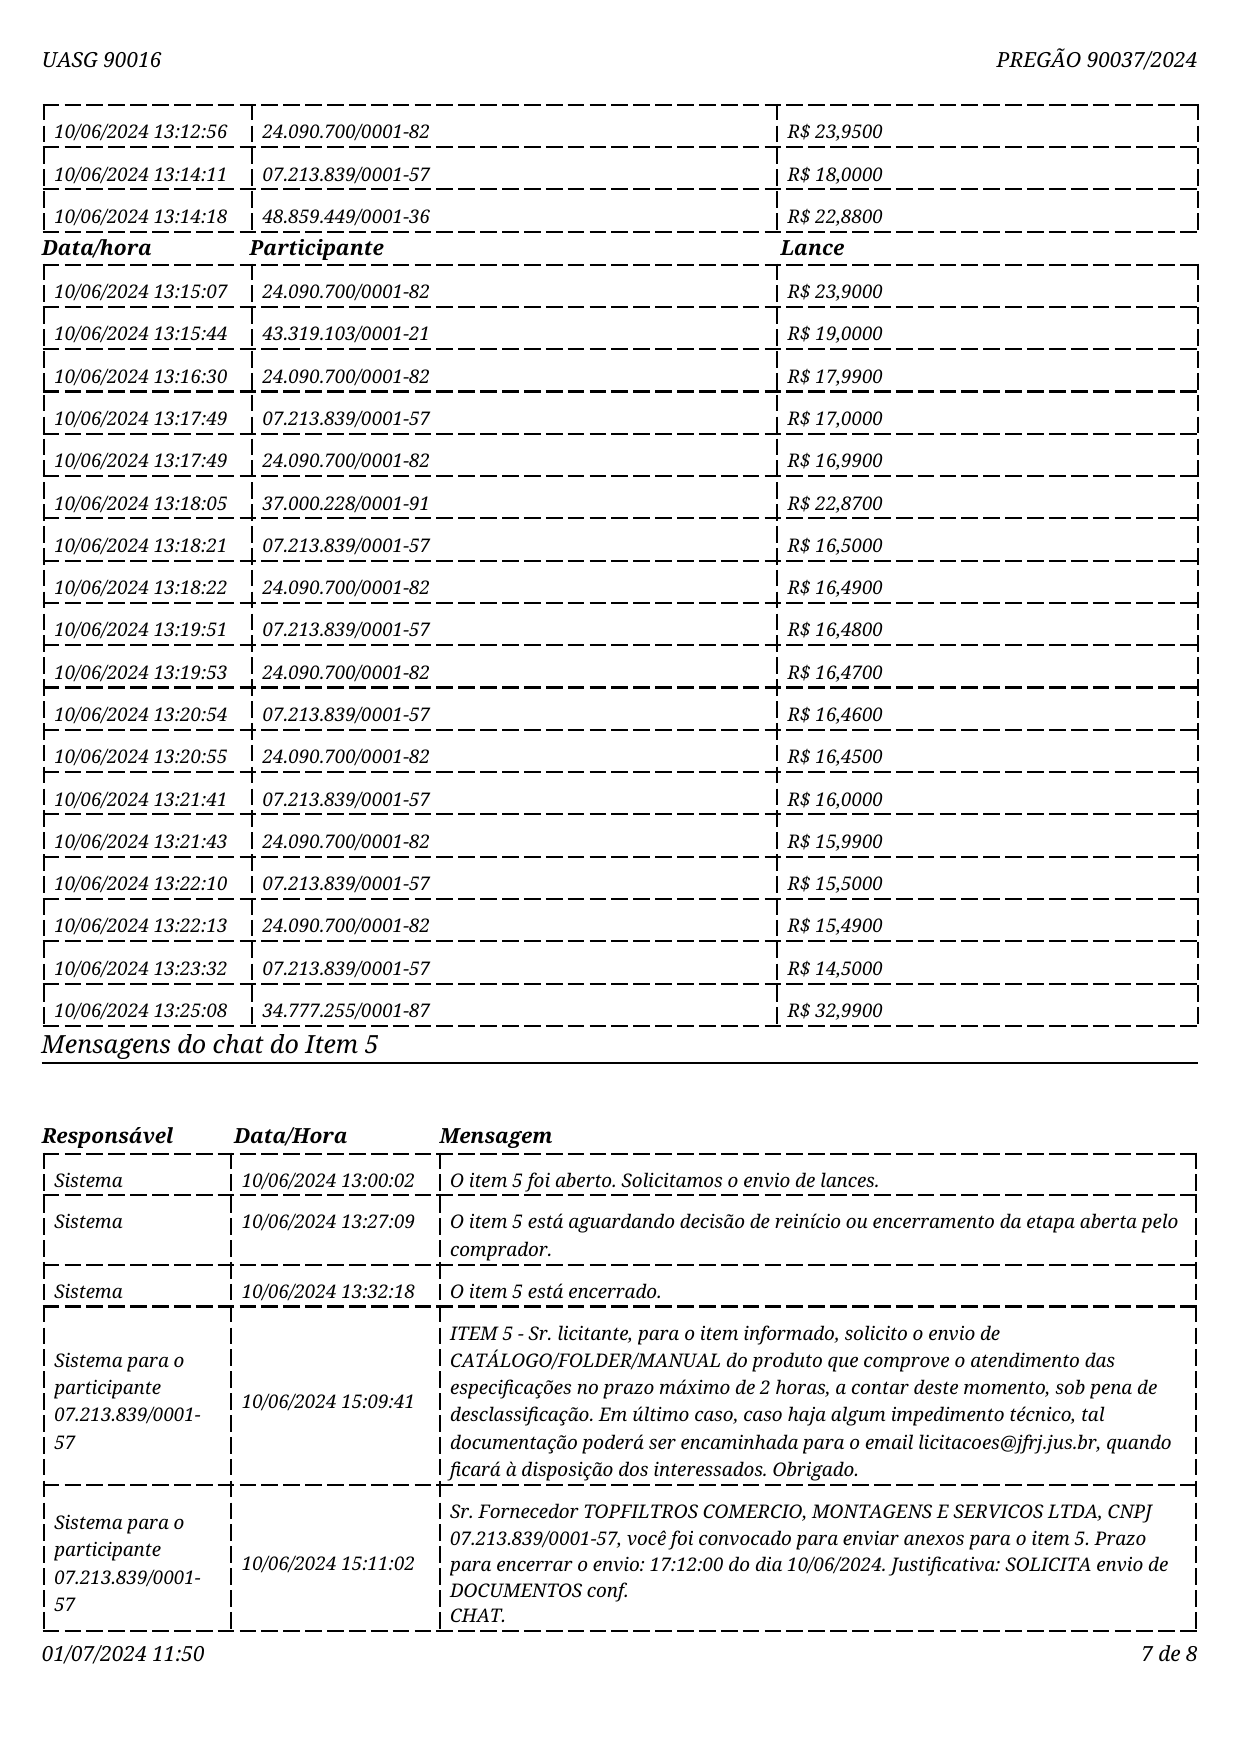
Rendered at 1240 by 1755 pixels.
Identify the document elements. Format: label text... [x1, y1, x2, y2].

table_cell 24.090.700/0001-82 [252, 560, 777, 602]
table_cell R$ 15,9900 [777, 813, 1198, 856]
table_cell 07.213.839/0001-57 [252, 390, 777, 433]
table_cell O item 5 está aguardando decisão de reinício ou encerramento da etapa aberta pelo comprador. [440, 1194, 1196, 1263]
table_cell 37.000.228/0001-91 [252, 475, 777, 517]
table_cell 24.090.700/0001-82 [252, 729, 777, 771]
table_cell 43.319.103/0001-21 [252, 306, 777, 348]
table_cell R$ 17,0000 [777, 390, 1198, 433]
table_cell 07.213.839/0001-57 [252, 940, 777, 982]
table_cell R$ 14,5000 [777, 940, 1198, 982]
table_cell 10/06/2024 13:32:18 [231, 1264, 439, 1305]
table_cell 24.090.700/0001-82 [252, 348, 777, 390]
table_cell R$ 18,0000 [777, 146, 1198, 188]
table_cell 10/06/2024 13:14:11 [44, 146, 252, 188]
table_header 10/06/2024 13:15:07 [44, 264, 252, 306]
table_cell 07.213.839/0001-57 [252, 146, 777, 188]
table_cell 10/06/2024 13:18:22 [44, 560, 252, 602]
table_cell Sistema para o participante 07.213.839/0001-57 [44, 1484, 231, 1630]
table_header Sistema [44, 1153, 231, 1194]
table_cell R$ 16,0000 [777, 771, 1198, 813]
table_header O item 5 foi aberto. Solicitamos o envio de lances. [440, 1153, 1196, 1194]
table_cell 24.090.700/0001-82 [252, 433, 777, 475]
table_cell R$ 16,5000 [777, 517, 1198, 559]
table_cell R$ 23,9500 [777, 104, 1198, 146]
table_cell 24.090.700/0001-82 [252, 898, 777, 940]
table_cell R$ 16,4900 [777, 560, 1198, 602]
table_cell 07.213.839/0001-57 [252, 771, 777, 813]
table_cell ITEM 5 - Sr. licitante, para o item informado, solicito o envio de CATÁLOGO/FOLDER/MANUAL do produto que comprove o atendimento das especificações no prazo máximo de 2 horas, a contar deste momento, sob pena de desclassificação. Em último caso, caso haja algum impedimento técnico, tal documentação poderá ser encaminhada para o email licitacoes@jfrj.jus.br, quando ficará à disposição dos interessados. Obrigado. [440, 1305, 1196, 1484]
table_cell 10/06/2024 15:11:02 [231, 1484, 439, 1630]
table_cell 10/06/2024 13:19:53 [44, 644, 252, 686]
table_cell 10/06/2024 13:18:05 [44, 475, 252, 517]
table_cell 10/06/2024 13:20:54 [44, 686, 252, 729]
table_cell 10/06/2024 13:27:09 [231, 1194, 439, 1263]
table_cell 10/06/2024 13:17:49 [44, 433, 252, 475]
table_header 10/06/2024 13:00:02 [231, 1153, 439, 1194]
table_cell R$ 19,0000 [777, 306, 1198, 348]
table_cell 10/06/2024 15:09:41 [231, 1305, 439, 1484]
table_cell 07.213.839/0001-57 [252, 686, 777, 729]
table_cell Sistema [44, 1194, 231, 1263]
table_cell 10/06/2024 13:21:41 [44, 771, 252, 813]
table_cell 48.859.449/0001-36 [252, 188, 777, 231]
table_cell R$ 32,9900 [777, 983, 1198, 1025]
table_cell 07.213.839/0001-57 [252, 517, 777, 559]
table_cell R$ 16,9900 [777, 433, 1198, 475]
table_cell Sistema para o participante 07.213.839/0001-57 [44, 1305, 231, 1484]
table_cell 10/06/2024 13:21:43 [44, 813, 252, 856]
table_cell 10/06/2024 13:14:18 [44, 188, 252, 231]
table_cell R$ 22,8800 [777, 188, 1198, 231]
table_cell 07.213.839/0001-57 [252, 602, 777, 644]
table_cell 10/06/2024 13:19:51 [44, 602, 252, 644]
table_cell R$ 15,4900 [777, 898, 1198, 940]
table_header 24.090.700/0001-82 [252, 264, 777, 306]
table_cell 24.090.700/0001-82 [252, 104, 777, 146]
table_cell R$ 16,4600 [777, 686, 1198, 729]
table_cell 10/06/2024 13:17:49 [44, 390, 252, 433]
table_cell Sr. Fornecedor TOPFILTROS COMERCIO, MONTAGENS E SERVICOS LTDA, CNPJ 07.213.839/0001-57, você foi convocado para enviar anexos para o item 5. Prazo para encerrar o envio: 17:12:00 do dia 10/06/2024. Justificativa: SOLICITA envio de DOCUMENTOS conf. CHAT. [440, 1484, 1196, 1630]
table_cell R$ 22,8700 [777, 475, 1198, 517]
table_cell 10/06/2024 13:12:56 [44, 104, 252, 146]
table_header R$ 23,9000 [777, 264, 1198, 306]
table_cell 10/06/2024 13:23:32 [44, 940, 252, 982]
table_cell 10/06/2024 13:15:44 [44, 306, 252, 348]
table_cell 10/06/2024 13:20:55 [44, 729, 252, 771]
table_cell R$ 17,9900 [777, 348, 1198, 390]
table_cell 10/06/2024 13:22:10 [44, 856, 252, 898]
table_cell R$ 16,4500 [777, 729, 1198, 771]
table_cell Sistema [44, 1264, 231, 1305]
table_cell 24.090.700/0001-82 [252, 644, 777, 686]
subtitle Mensagens do chat do Item 5 [41, 1027, 1200, 1061]
table_cell 34.777.255/0001-87 [252, 983, 777, 1025]
table_cell 24.090.700/0001-82 [252, 813, 777, 856]
text Responsável Data/Hora Mensagem [42, 1122, 1200, 1150]
table_cell 10/06/2024 13:16:30 [44, 348, 252, 390]
text Data/hora Participante Lance [42, 233, 1200, 261]
table_cell 10/06/2024 13:25:08 [44, 983, 252, 1025]
table_cell 10/06/2024 13:18:21 [44, 517, 252, 559]
table_cell 07.213.839/0001-57 [252, 856, 777, 898]
table_cell R$ 15,5000 [777, 856, 1198, 898]
table_cell 10/06/2024 13:22:13 [44, 898, 252, 940]
table_cell R$ 16,4800 [777, 602, 1198, 644]
table_cell O item 5 está encerrado. [440, 1264, 1196, 1305]
table_cell R$ 16,4700 [777, 644, 1198, 686]
